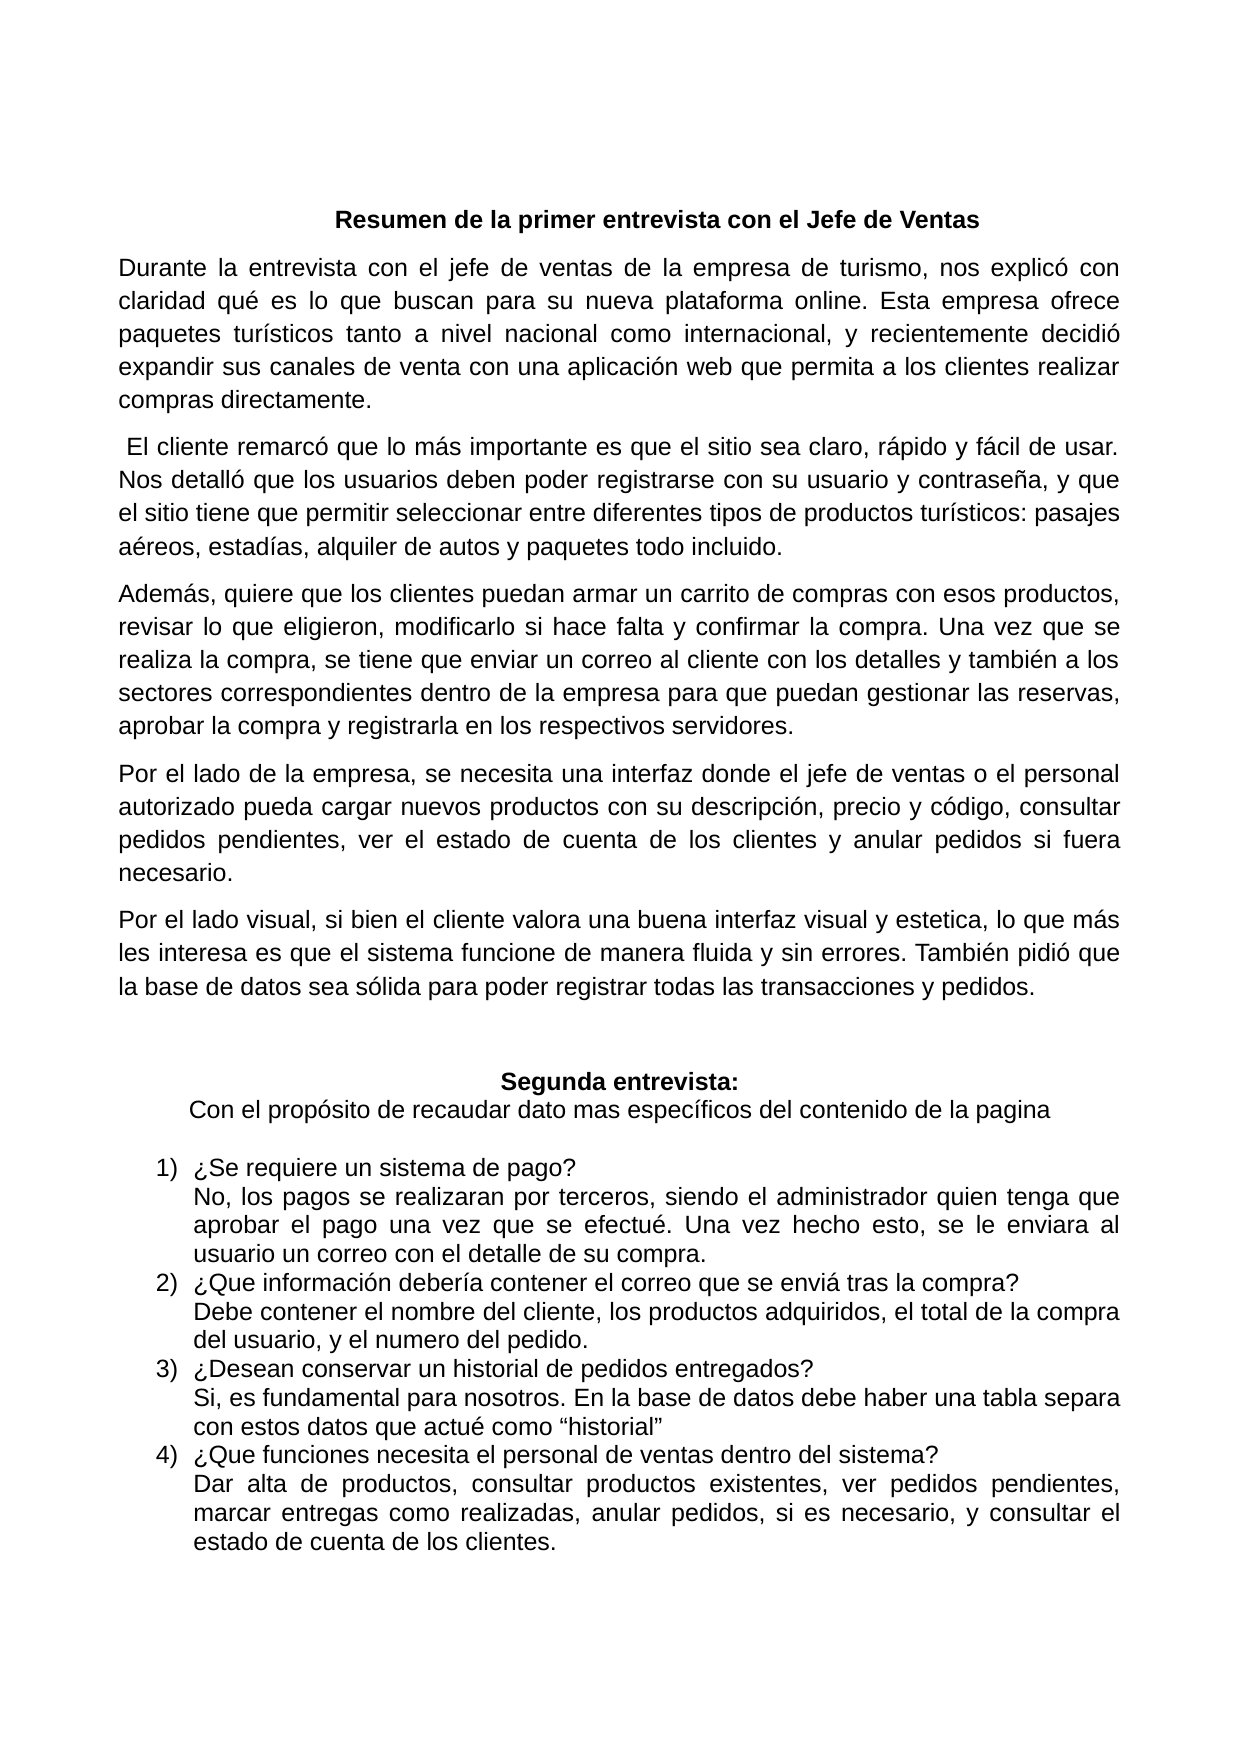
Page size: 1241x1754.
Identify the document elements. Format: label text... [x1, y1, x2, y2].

text Además, quiere que los clientes puedan armar un carrito de compras con esos productos, revisar lo que eligieron, modificarlo si hace falta y confirmar la compra. Una vez que se realiza la compra, se tiene que enviar un correo al cliente con los detalles y también a los sectores correspondientes dentro de la empresa para que puedan gestionar las reservas, aprobar la compra y registrarla en los respectivos servidores. [118, 579, 1122, 740]
list ¿Se requiere un sistema de pago? [156, 1153, 1122, 1182]
list Debe contener el nombre del cliente, los productos adquiridos, el total de la compra del usuario, y el numero del pedido. [156, 1297, 1122, 1354]
list No, los pagos se realizaran por terceros, siendo el administrador quien tenga que aprobar el pago una vez que se efectué. Una vez hecho esto, se le enviara al usuario un correo con el detalle de su compra. [156, 1182, 1122, 1268]
list Si, es fundamental para nosotros. En la base de datos debe haber una tabla separa con estos datos que actué como “historial” [156, 1383, 1122, 1441]
text Durante la entrevista con el jefe de ventas de la empresa de turismo, nos explicó con claridad qué es lo que buscan para su nueva plataforma online. Esta empresa ofrece paquetes turísticos tanto a nivel nacional como internacional, y recientemente decidió expandir sus canales de venta con una aplicación web que permita a los clientes realizar compras directamente. [118, 253, 1122, 413]
list ¿Que funciones necesita el personal de ventas dentro del sistema? [156, 1441, 1122, 1469]
text Segunda entrevista: [118, 1067, 1122, 1096]
text Por el lado de la empresa, se necesita una interfaz donde el jefe de ventas o el personal autorizado pueda cargar nuevos productos con su descripción, precio y código, consultar pedidos pendientes, ver el estado de cuenta de los clientes y anular pedidos si fuera necesario. [118, 759, 1122, 887]
list ¿Desean conservar un historial de pedidos entregados? [156, 1354, 1122, 1383]
list Dar alta de productos, consultar productos existentes, ver pedidos pendientes, marcar entregas como realizadas, anular pedidos, si es necesario, y consultar el estado de cuenta de los clientes. [156, 1469, 1122, 1556]
text Con el propósito de recaudar dato mas específicos del contenido de la pagina [118, 1096, 1122, 1124]
list Resumen de la primer entrevista con el Jefe de Ventas [156, 205, 1122, 234]
list ¿Que información debería contener el correo que se enviá tras la compra? [156, 1268, 1122, 1297]
text Por el lado visual, si bien el cliente valora una buena interfaz visual y estetica, lo que más les interesa es que el sistema funcione de manera fluida y sin errores. También pidió que la base de datos sea sólida para poder registrar todas las transacciones y pedidos. [118, 905, 1122, 1000]
text El cliente remarcó que lo más importante es que el sitio sea claro, rápido y fácil de usar. Nos detalló que los usuarios deben poder registrarse con su usuario y contraseña, y que el sitio tiene que permitir seleccionar entre diferentes tipos de productos turísticos: pasajes aéreos, estadías, alquiler de autos y paquetes todo incluido. [118, 432, 1122, 560]
